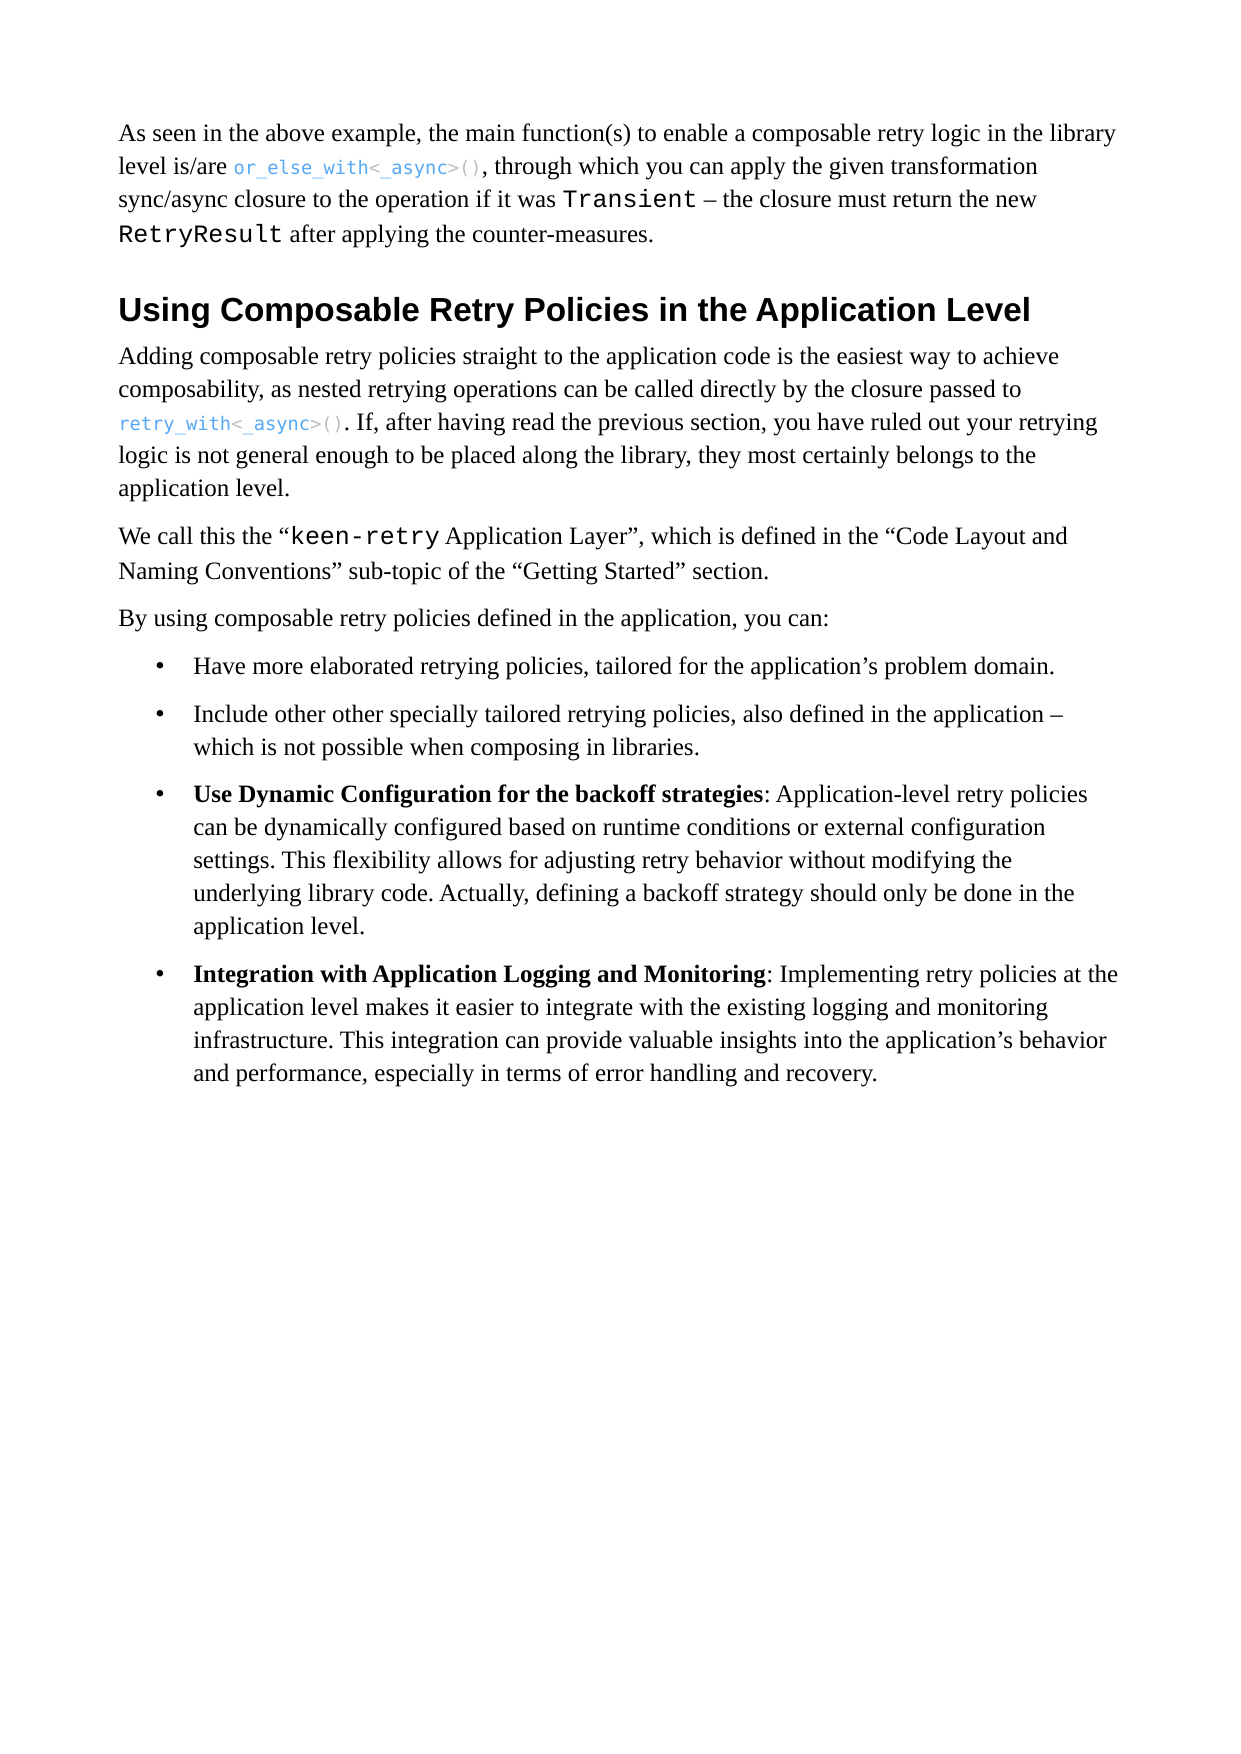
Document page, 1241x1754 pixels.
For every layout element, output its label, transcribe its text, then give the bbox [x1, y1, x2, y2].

text Adding composable retry policies straight to the application code is the easiest way to achieve composability, as nested retrying operations can be called directly by the closure passed to retry_with<_async>(). If, after having read the previous section, you have ruled out your retrying logic is not general enough to be placed along the library, they most certainly belongs to the application level. [118, 341, 1122, 502]
text We call this the “keen-retry Application Layer”, which is defined in the “Code Layout and Naming Conventions” sub-topic of the “Getting Started” section. [118, 521, 1122, 584]
text By using composable retry policies defined in the application, you can: [118, 603, 1122, 632]
subtitle Using Composable Retry Policies in the Application Level [118, 290, 1122, 328]
text As seen in the above example, the main function(s) to enable a composable retry logic in the library level is/are or_else_with<_async>(), through which you can apply the given transformation sync/async closure to the operation if it was Transient – the closure must return the new RetryResult after applying the counter-measures. [118, 118, 1122, 250]
list Have more elaborated retrying policies, tailored for the application’s problem domain. [156, 651, 1122, 680]
list Integration with Application Logging and Monitoring: Implementing retry policies at the application level makes it easier to integrate with the existing logging and monitoring infrastructure. This integration can provide valuable insights into the application’s behavior and performance, especially in terms of error handling and recovery. [156, 959, 1122, 1087]
list Use Dynamic Configuration for the backoff strategies: Application-level retry policies can be dynamically configured based on runtime conditions or external configuration settings. This flexibility allows for adjusting retry behavior without modifying the underlying library code. Actually, defining a backoff strategy should only be done in the application level. [156, 779, 1122, 940]
list Include other other specially tailored retrying policies, also defined in the application – which is not possible when composing in libraries. [156, 699, 1122, 760]
